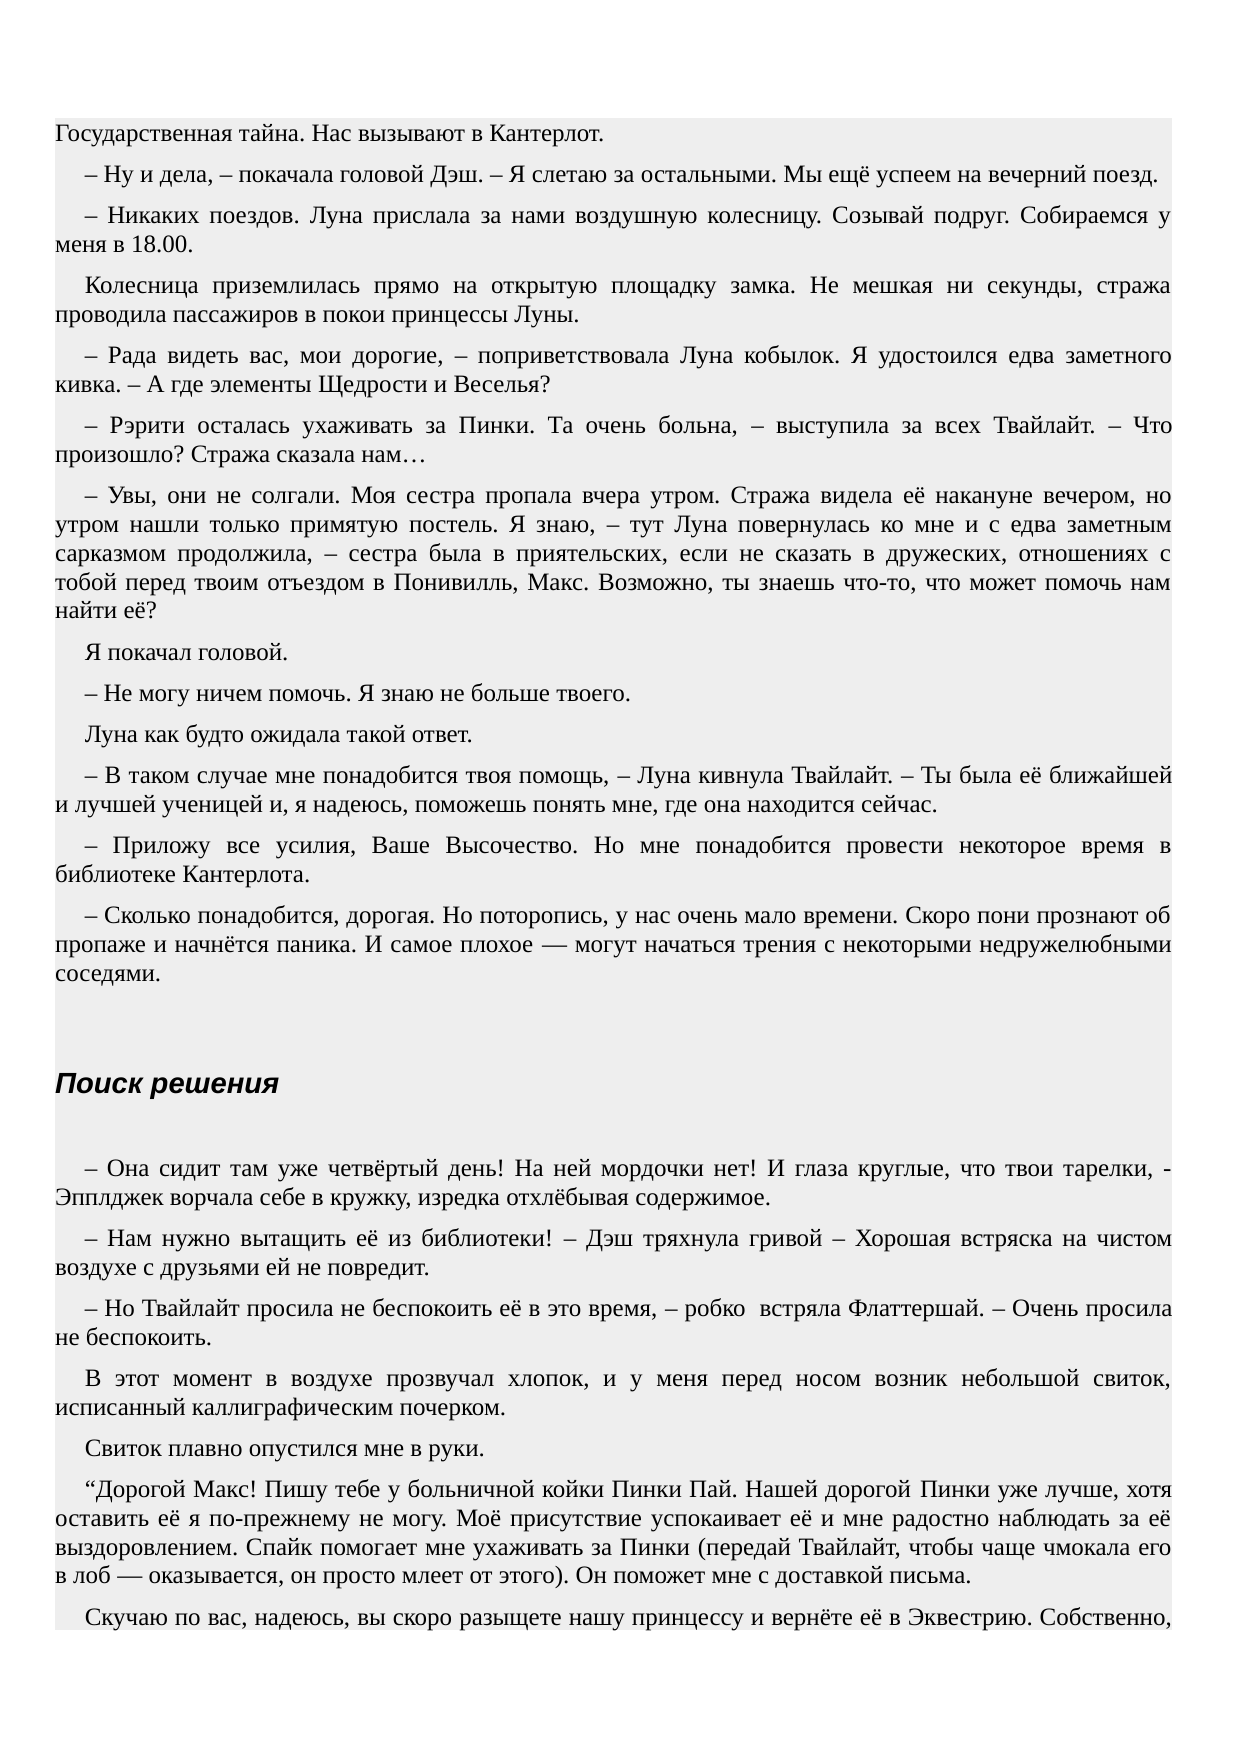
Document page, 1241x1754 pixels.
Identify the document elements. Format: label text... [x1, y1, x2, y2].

text “Дорогой Макс! Пишу тебе у больничной койки Пинки Пай. Нашей дорогой Пинки уже лучше, хотя оставить её я по-прежнему не могу. Моё присутствие успокаивает её и мне радостно наблюдать за её выздоровлением. Спайк помогает мне ухаживать за Пинки (передай Твайлайт, чтобы чаще чмокала его в лоб — оказывается, он просто млеет от этого). Он поможет мне с доставкой письма. [55, 1474, 1172, 1589]
text – Рэрити осталась ухаживать за Пинки. Та очень больна, – выступила за всех Твайлайт. – Что произошло? Стража сказала нам… [55, 411, 1172, 468]
text Я покачал головой. [55, 637, 1172, 666]
text Скучаю по вас, надеюсь, вы скоро разыщете нашу принцессу и вернёте её в Эквестрию. Собственно, [55, 1602, 1172, 1630]
text – Сколько понадобится, дорогая. Но поторопись, у нас очень мало времени. Скоро пони прознают об пропаже и начнётся паника. И самое плохое — могут начаться трения с некоторыми недружелюбными соседями. [55, 901, 1172, 987]
text Свиток плавно опустился мне в руки. [55, 1433, 1172, 1462]
subtitle Поиск решения [55, 1066, 1172, 1099]
text – Но Твайлайт просила не беспокоить её в это время, – робко встряла Флаттершай. – Очень просила не беспокоить. [55, 1293, 1172, 1350]
text Государственная тайна. Нас вызывают в Кантерлот. [55, 118, 1172, 147]
text – Не могу ничем помочь. Я знаю не больше твоего. [55, 678, 1172, 707]
text В этот момент в воздухе прозвучал хлопок, и у меня перед носом возник небольшой свиток, исписанный каллиграфическим почерком. [55, 1363, 1172, 1420]
text – Никаких поездов. Луна прислала за нами воздушную колесницу. Созывай подруг. Собираемся у меня в 18.00. [55, 201, 1172, 258]
text – Увы, они не солгали. Моя сестра пропала вчера утром. Стража видела её накануне вечером, но утром нашли только примятую постель. Я знаю, – тут Луна повернулась ко мне и с едва заметным сарказмом продолжила, – сестра была в приятельских, если не сказать в дружеских, отношениях с тобой перед твоим отъездом в Понивилль, Макс. Возможно, ты знаешь что-то, что может помочь нам найти её? [55, 481, 1172, 624]
text – Нам нужно вытащить её из библиотеки! – Дэш тряхнула гривой – Хорошая встряска на чистом воздухе с друзьями ей не повредит. [55, 1223, 1172, 1280]
text Колесница приземлилась прямо на открытую площадку замка. Не мешкая ни секунды, стража проводила пассажиров в покои принцессы Луны. [55, 271, 1172, 328]
text Луна как будто ожидала такой ответ. [55, 719, 1172, 748]
text – Приложу все усилия, Ваше Высочество. Но мне понадобится провести некоторое время в библиотеке Кантерлота. [55, 831, 1172, 888]
text – Рада видеть вас, мои дорогие, – поприветствовала Луна кобылок. Я удостоился едва заметного кивка. – А где элементы Щедрости и Веселья? [55, 341, 1172, 398]
text – Она сидит там уже четвёртый день! На ней мордочки нет! И глаза круглые, что твои тарелки, - Эпплджек ворчала себе в кружку, изредка отхлёбывая содержимое. [55, 1153, 1172, 1210]
text – Ну и дела, – покачала головой Дэш. – Я слетаю за остальными. Мы ещё успеем на вечерний поезд. [55, 159, 1172, 188]
text – В таком случае мне понадобится твоя помощь, – Луна кивнула Твайлайт. – Ты была её ближайшей и лучшей ученицей и, я надеюсь, поможешь понять мне, где она находится сейчас. [55, 761, 1172, 818]
